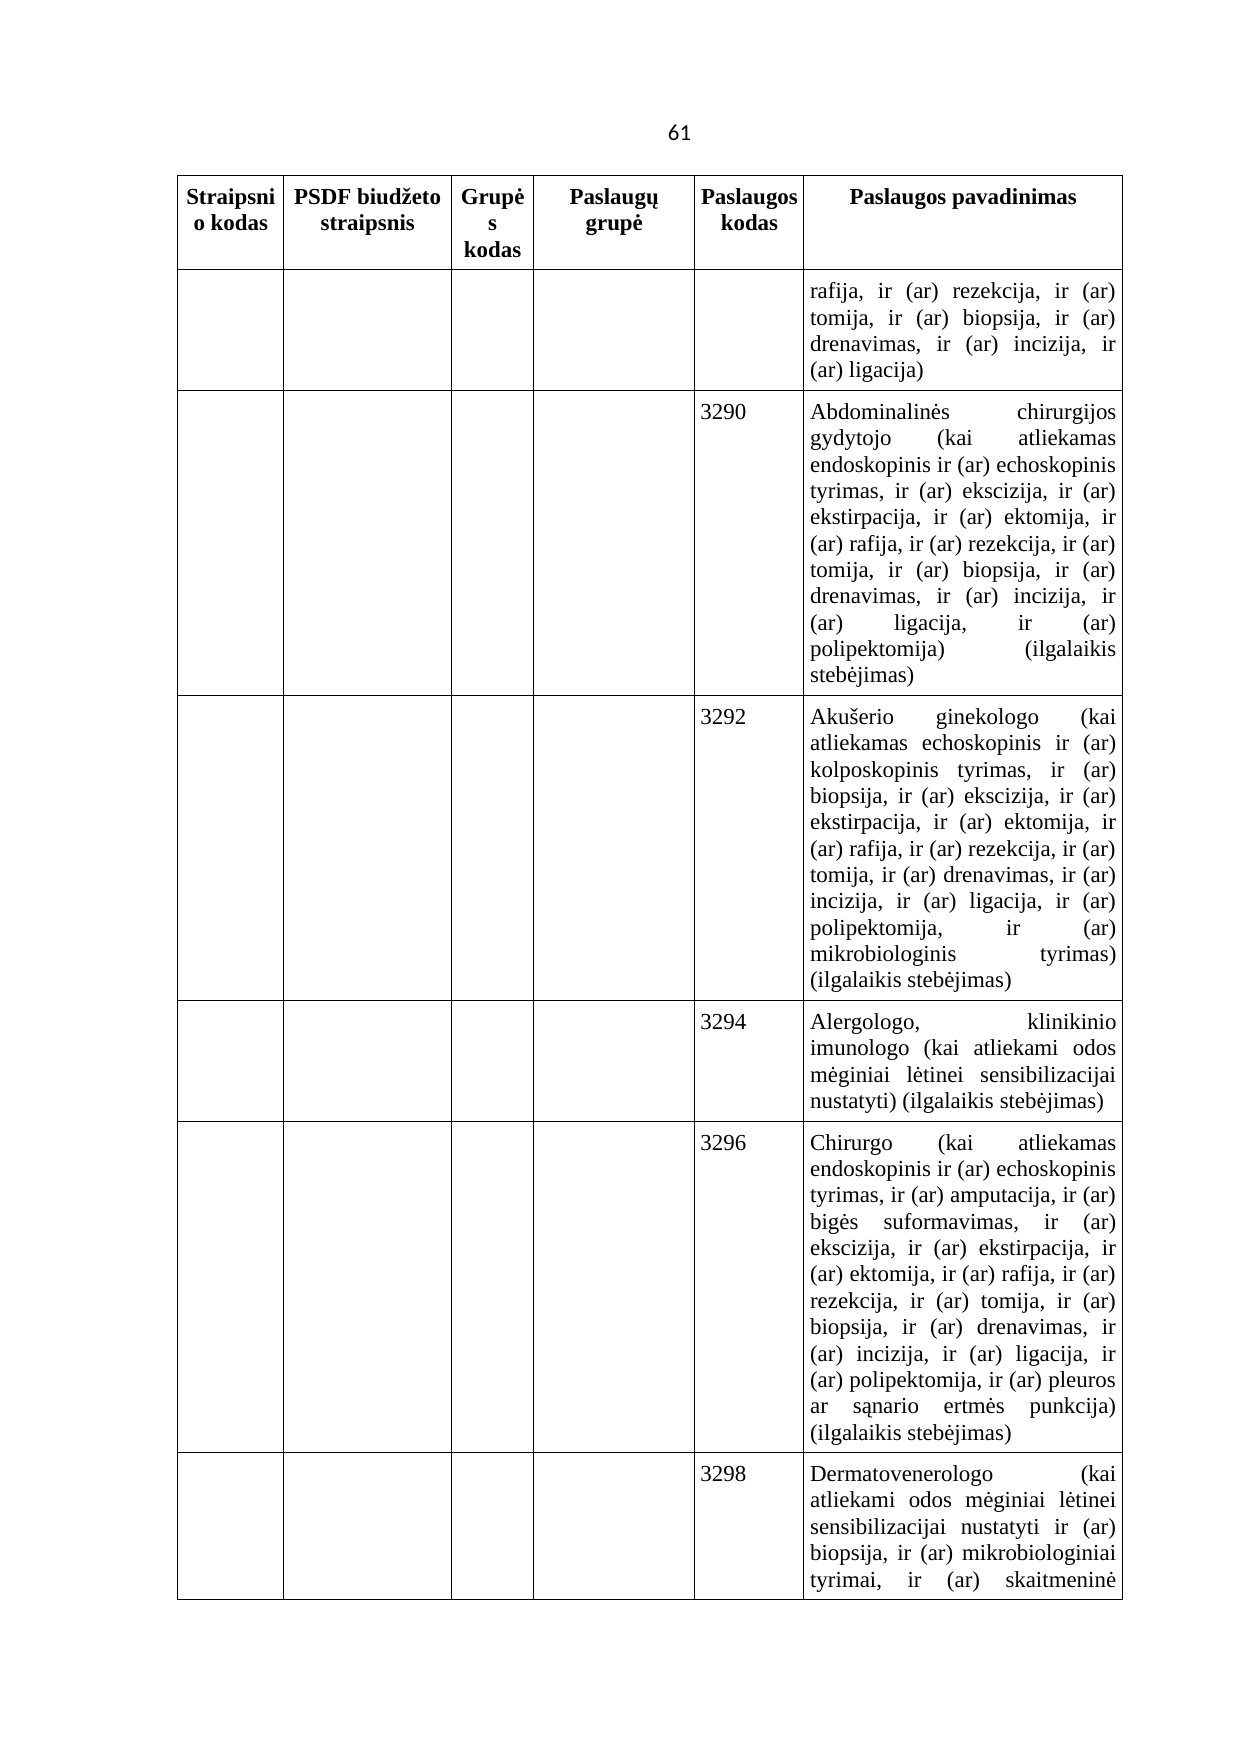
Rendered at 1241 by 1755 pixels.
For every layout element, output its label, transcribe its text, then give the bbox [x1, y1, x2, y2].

table_cell [178, 391, 283, 695]
table_cell [284, 1001, 451, 1121]
table_header Paslaugos pavadinimas [804, 176, 1122, 269]
table_cell [534, 696, 694, 1000]
table_header Grupės kodas [452, 176, 533, 269]
table_cell Abdominalinės chirurgijos gydytojo (kai atliekamas endoskopinis ir (ar) echoskopinis tyrimas, ir (ar) ekscizija, ir (ar) ekstirpacija, ir (ar) ektomija, ir (ar) rafija, ir (ar) rezekcija, ir (ar) tomija, ir (ar) biopsija, ir (ar) drenavimas, ir (ar) incizija, ir (ar) ligacija, ir (ar) polipektomija) (ilgalaikis stebėjimas) [804, 391, 1122, 695]
table_header PSDF biudžeto straipsnis [284, 176, 451, 269]
table_cell [534, 1453, 694, 1599]
table_cell [284, 1453, 451, 1599]
table_cell [695, 270, 803, 390]
table_cell 3292 [695, 696, 803, 1000]
table_cell [452, 696, 533, 1000]
table_cell 3294 [695, 1001, 803, 1121]
table_cell [534, 391, 694, 695]
table_header Paslaugų grupė [534, 176, 694, 269]
table_cell rafija, ir (ar) rezekcija, ir (ar) tomija, ir (ar) biopsija, ir (ar) drenavimas, ir (ar) incizija, ir (ar) ligacija) [804, 270, 1122, 390]
table_cell Dermatovenerologo (kai atliekami odos mėginiai lėtinei sensibilizacijai nustatyti ir (ar) biopsija, ir (ar) mikrobiologiniai tyrimai, ir (ar) skaitmeninė [804, 1453, 1122, 1599]
table_cell Alergologo, klinikinio imunologo (kai atliekami odos mėginiai lėtinei sensibilizacijai nustatyti) (ilgalaikis stebėjimas) [804, 1001, 1122, 1121]
table_cell 3290 [695, 391, 803, 695]
table_cell [178, 1001, 283, 1121]
table_cell [284, 270, 451, 390]
table_cell [452, 1122, 533, 1452]
table_cell [534, 1122, 694, 1452]
table_cell Chirurgo (kai atliekamas endoskopinis ir (ar) echoskopinis tyrimas, ir (ar) amputacija, ir (ar) bigės suformavimas, ir (ar) ekscizija, ir (ar) ekstirpacija, ir (ar) ektomija, ir (ar) rafija, ir (ar) rezekcija, ir (ar) tomija, ir (ar) biopsija, ir (ar) drenavimas, ir (ar) incizija, ir (ar) ligacija, ir (ar) polipektomija, ir (ar) pleuros ar sąnario ertmės punkcija) (ilgalaikis stebėjimas) [804, 1122, 1122, 1452]
table_cell [284, 696, 451, 1000]
table_cell [178, 696, 283, 1000]
table_cell [452, 1453, 533, 1599]
table_cell [178, 1122, 283, 1452]
table_cell [178, 1453, 283, 1599]
table_cell 3298 [695, 1453, 803, 1599]
table_header Straipsnio kodas [178, 176, 283, 269]
table_cell [452, 391, 533, 695]
table_cell [534, 270, 694, 390]
table_cell Akušerio ginekologo (kai atliekamas echoskopinis ir (ar) kolposkopinis tyrimas, ir (ar) biopsija, ir (ar) ekscizija, ir (ar) ekstirpacija, ir (ar) ektomija, ir (ar) rafija, ir (ar) rezekcija, ir (ar) tomija, ir (ar) drenavimas, ir (ar) incizija, ir (ar) ligacija, ir (ar) polipektomija, ir (ar) mikrobiologinis tyrimas) (ilgalaikis stebėjimas) [804, 696, 1122, 1000]
table_cell [178, 270, 283, 390]
table_cell 3296 [695, 1122, 803, 1452]
table_cell [534, 1001, 694, 1121]
table_header Paslaugos kodas [695, 176, 803, 269]
table_cell [452, 270, 533, 390]
table_cell [452, 1001, 533, 1121]
table_cell [284, 391, 451, 695]
table_cell [284, 1122, 451, 1452]
